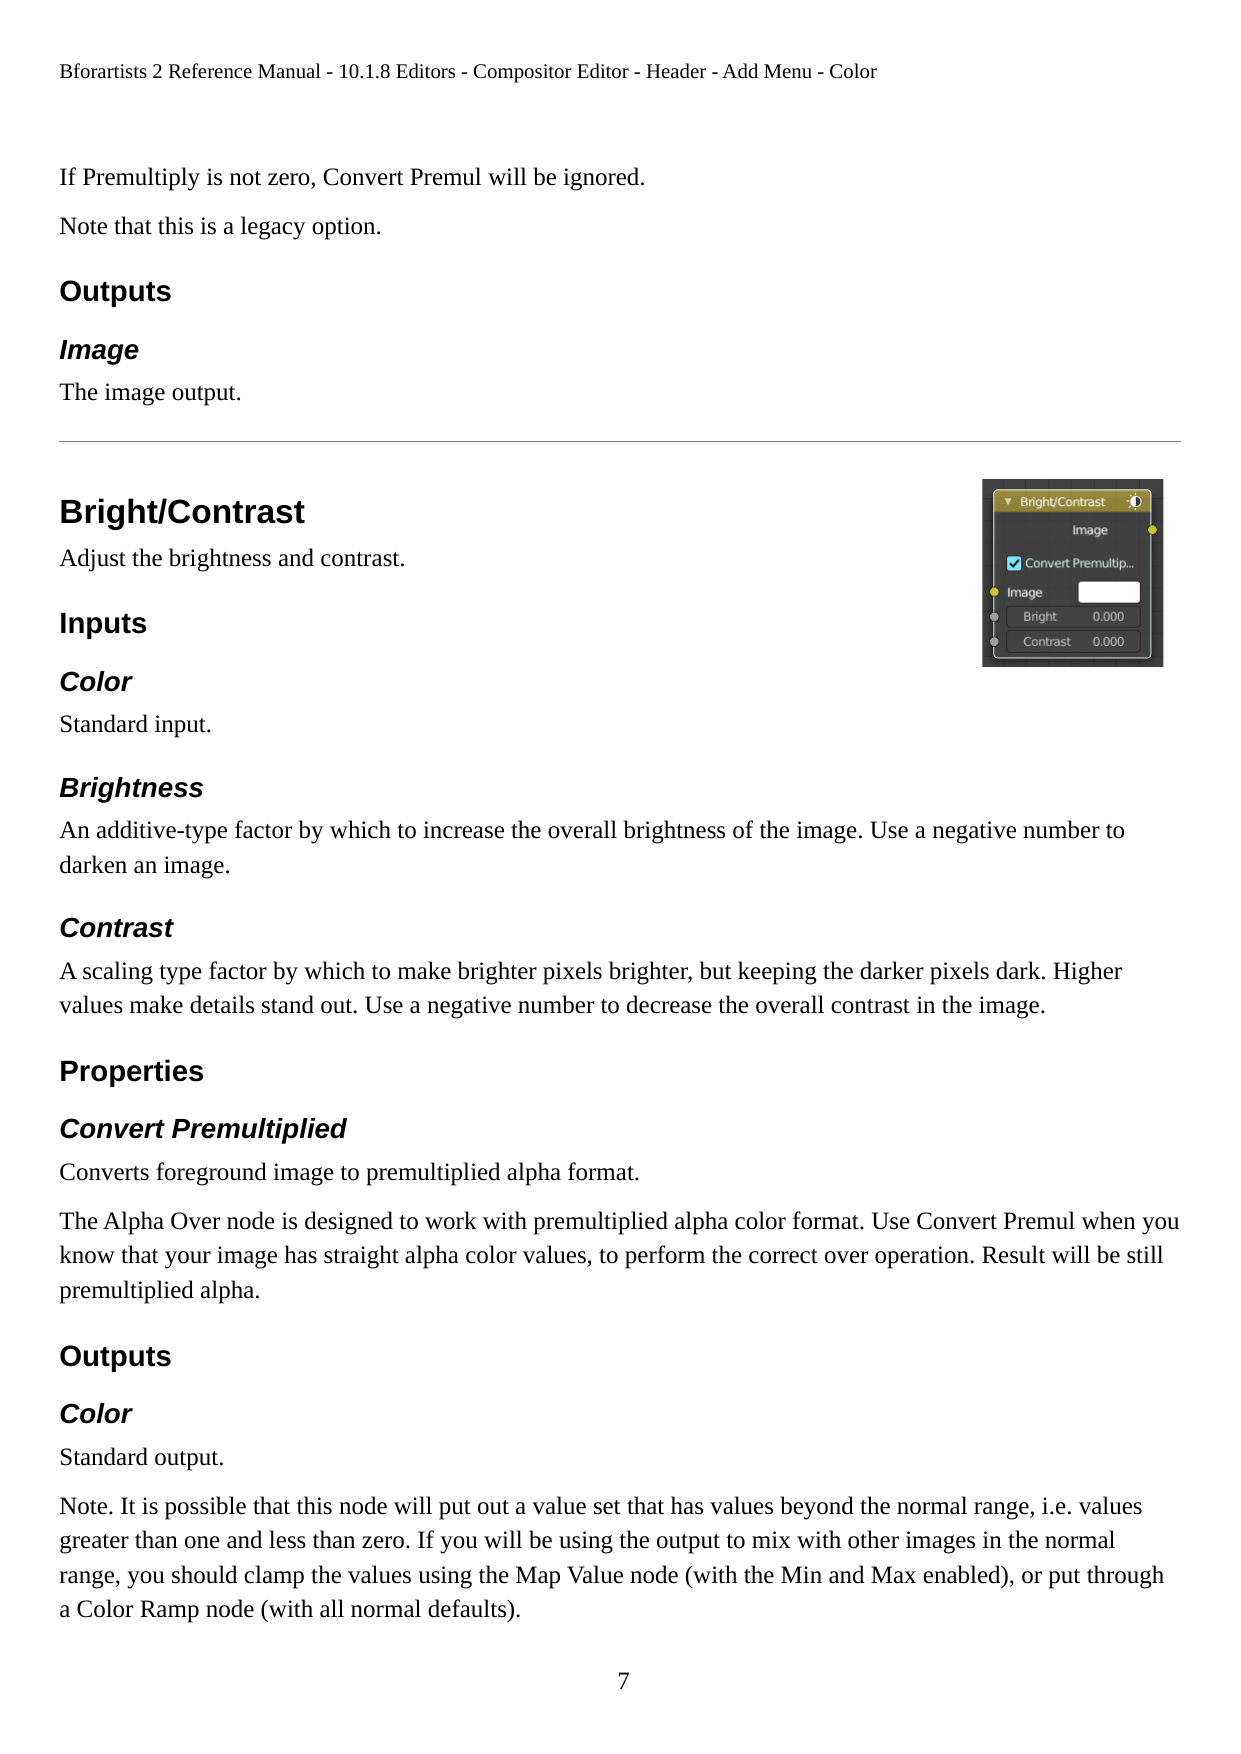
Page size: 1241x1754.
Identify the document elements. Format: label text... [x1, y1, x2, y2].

text Standard input. [59, 709, 1181, 738]
text Converts foreground image to premultiplied alpha format. [59, 1157, 1181, 1186]
text If Premultiply is not zero, Convert Premul will be ignored. [59, 162, 1181, 190]
text Note. It is possible that this node will put out a value set that has values beyond the normal range, i.e. values greater than one and less than zero. If you will be using the output to mix with other images in the normal range, you should clamp the values using the Map Value node (with the Min and Max enabled), or put through a Color Ramp node (with all normal defaults). [59, 1491, 1181, 1623]
subtitle Color [59, 1397, 1181, 1429]
subtitle Bright/Contrast [59, 492, 982, 530]
subtitle Properties [59, 1054, 1181, 1088]
text Note that this is a legacy option. [59, 211, 1181, 239]
subtitle [1164, 492, 1181, 530]
subtitle Outputs [59, 1339, 1181, 1372]
subtitle Color [59, 665, 1181, 697]
subtitle Convert Premultiplied [59, 1113, 1181, 1144]
text An additive-type factor by which to increase the overall brightness of the image. Use a negative number to darken an image. [59, 815, 1181, 879]
text Adjust the brightness and contrast. [59, 543, 982, 571]
subtitle Brightness [59, 771, 1181, 803]
text The Alpha Over node is designed to work with premultiplied alpha color format. Use Convert Premul when you know that your image has straight alpha color values, to perform the correct over operation. Result will be still premultiplied alpha. [59, 1206, 1181, 1304]
subtitle [1164, 606, 1181, 640]
text A scaling type factor by which to make brighter pixels brighter, but keeping the darker pixels dark. Higher values make details stand out. Use a negative number to decrease the overall contrast in the image. [59, 956, 1181, 1019]
text The image output. [59, 377, 1181, 406]
subtitle Contrast [59, 911, 1181, 943]
text Standard output. [59, 1442, 1181, 1471]
picture [982, 479, 1164, 667]
subtitle Image [59, 333, 1181, 365]
subtitle Inputs [59, 606, 982, 640]
subtitle Outputs [59, 274, 1181, 308]
